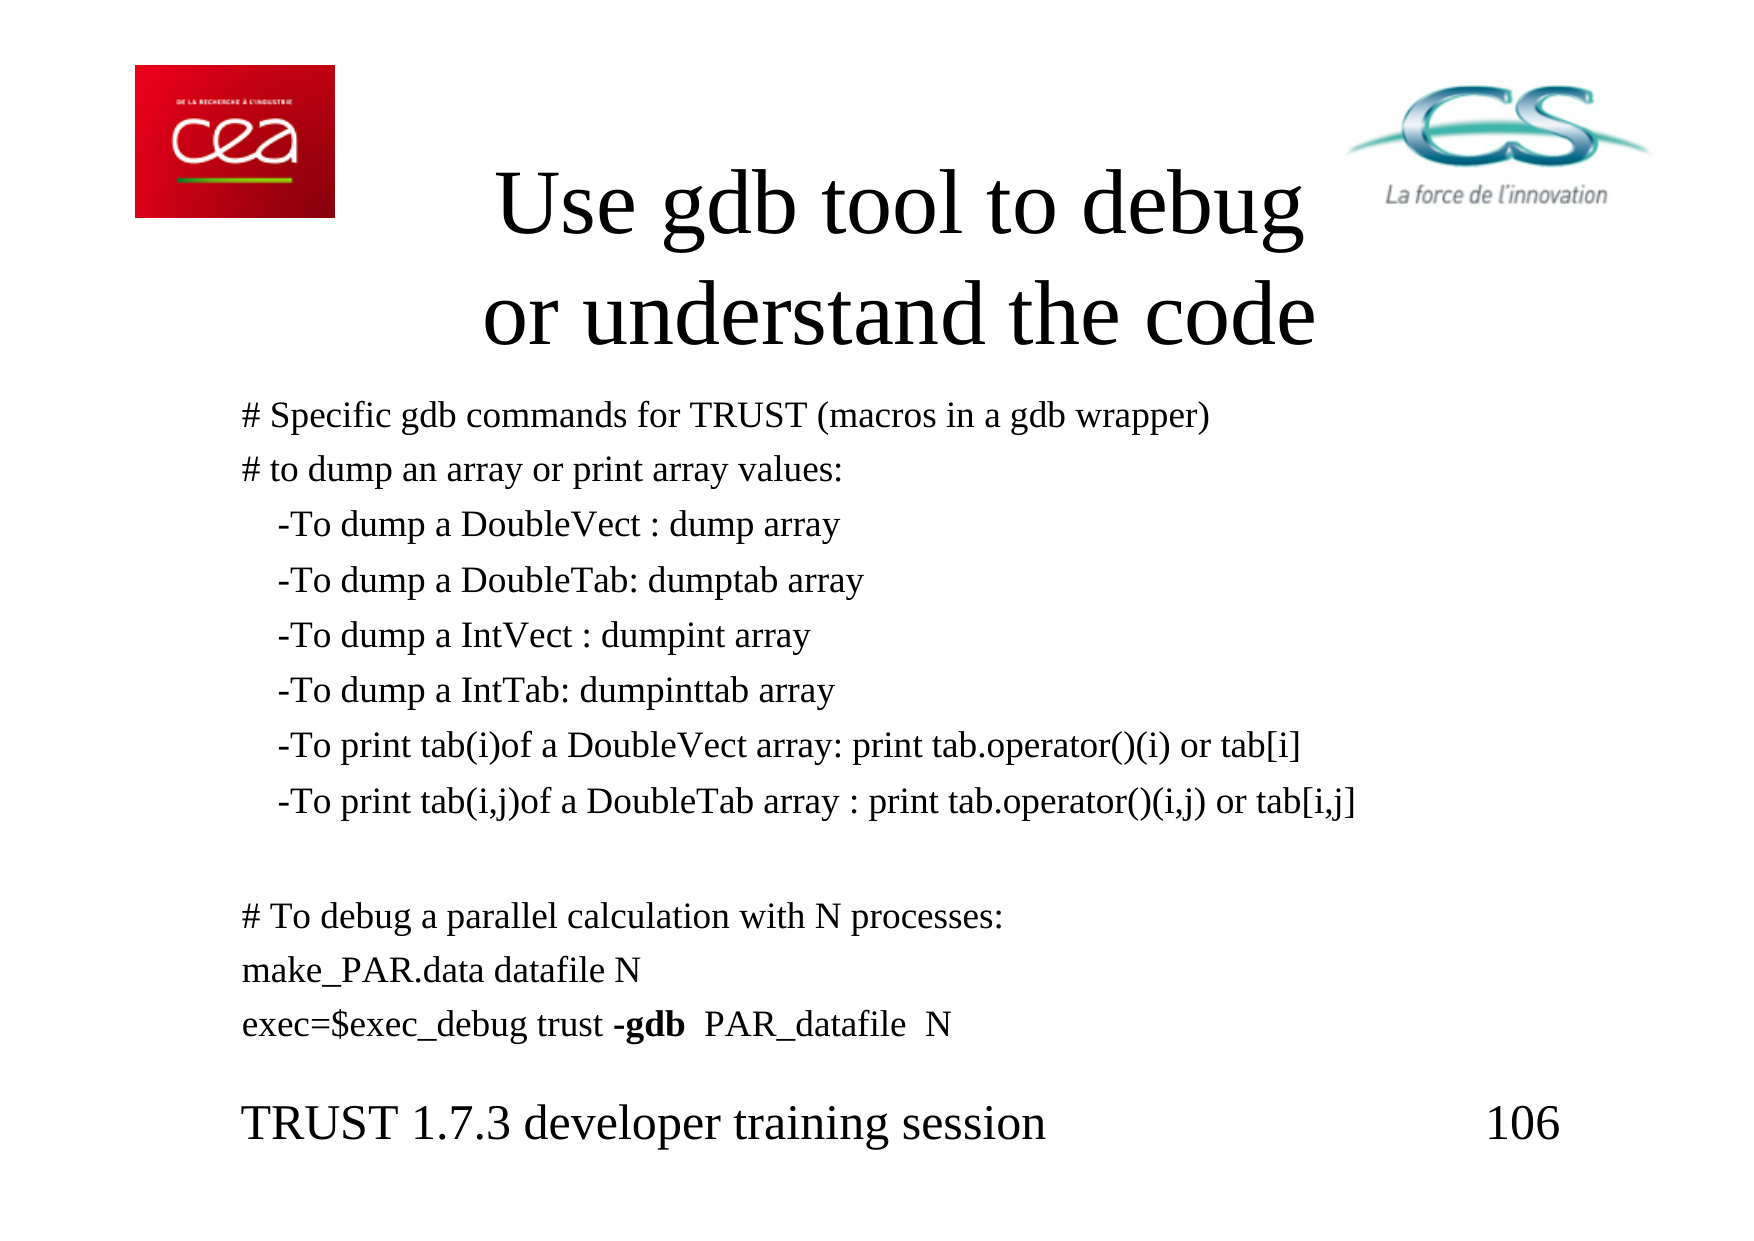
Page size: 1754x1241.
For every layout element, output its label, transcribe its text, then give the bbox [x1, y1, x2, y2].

title Use gdb tool to debug or understand the code [225, 127, 1576, 377]
list # Specific gdb commands for TRUST (macros in a gdb wrapper) # to dump an array or print array values: -To dump a DoubleVect : dump array -To dump a DoubleTab: dumptab array -To dump a IntVect : dumpint array -To dump a IntTab: dumpinttab array -To print tab(i)of a DoubleVect array: print tab.operator()(i) or tab[i] -To print tab(i,j)of a DoubleTab array : print tab.operator()(i,j) or tab[i,j] # To debug a parallel calculation with N processes: make_PAR.data datafile N exec=$exec_debug trust -gdb PAR_datafile N [226, 382, 1577, 1056]
picture [1340, 73, 1662, 218]
picture [135, 65, 335, 218]
